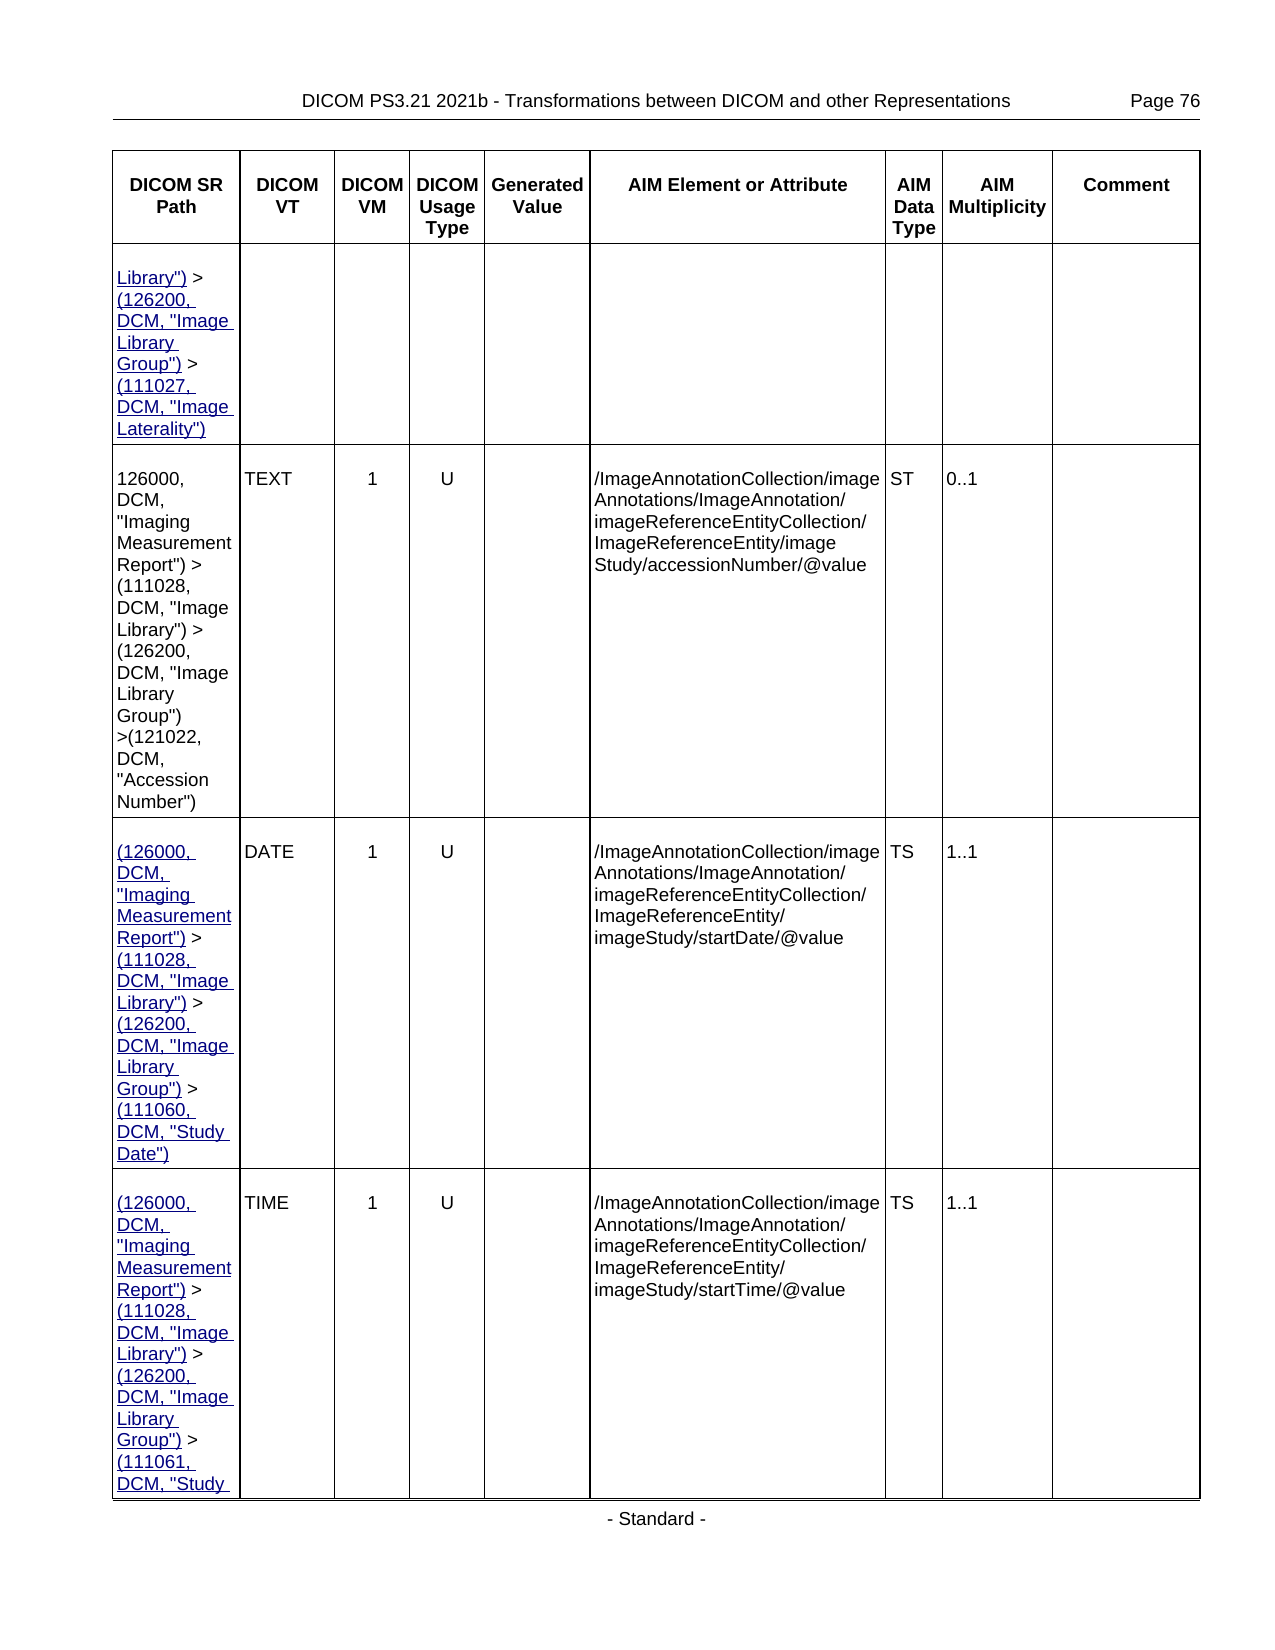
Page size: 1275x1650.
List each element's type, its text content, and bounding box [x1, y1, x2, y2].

table_cell TS [886, 818, 942, 1168]
table_cell 1 [335, 818, 409, 1168]
table_cell [1053, 1169, 1199, 1498]
table_cell [241, 244, 334, 443]
table_header AIM Element or Attribute [591, 151, 885, 243]
table_cell [1053, 244, 1199, 443]
table_header DICOM Usage Type [410, 151, 484, 243]
table_header DICOM VT [241, 151, 334, 243]
table_cell [335, 244, 409, 443]
table_cell [485, 818, 589, 1168]
table_cell 1 [335, 445, 409, 817]
table_cell 1 [335, 1169, 409, 1498]
table_header DICOM SR Path [113, 151, 239, 243]
table_cell TEXT [241, 445, 334, 817]
table_cell 0..1 [943, 445, 1052, 817]
table_cell DATE [241, 818, 334, 1168]
table_header Generated Value [485, 151, 589, 243]
table_header AIM Multiplicity [943, 151, 1052, 243]
table_cell [485, 1169, 589, 1498]
table_header AIM Data Type [886, 151, 942, 243]
table_header DICOM VM [335, 151, 409, 243]
table_cell U [410, 818, 484, 1168]
table_cell TIME [241, 1169, 334, 1498]
table_cell [485, 445, 589, 817]
table_cell 1..1 [943, 818, 1052, 1168]
table_cell /Image​Annotation​Collection/​image​Annotations/​Image​Annotation/​imageReferenceEntityCollection/​ImageReferenceEntity/​imageStudy/​startTime/​@value [591, 1169, 885, 1498]
table_cell /Image​Annotation​Collection/​image​Annotations/​Image​Annotation/​image​Reference​Entity​Collection/​Image​Reference​Entity/​image​Study/​accession​Number/​@value [591, 445, 885, 817]
table_cell [591, 244, 885, 443]
table_cell TS [886, 1169, 942, 1498]
table_cell [943, 244, 1052, 443]
table_cell (126000, DCM, "Imaging Measurement Report") > (111028, DCM, "Image Library") > (126200, DCM, "Image Library Group") > (111061, DCM, "Study [113, 1169, 239, 1498]
table_cell 126000, DCM, "Imaging Measurement Report") > (111028, DCM, "Image Library") > (126200, DCM, "Image Library Group") >(121022, DCM, "Accession Number") [113, 445, 239, 817]
table_cell U [410, 445, 484, 817]
table_cell [1053, 445, 1199, 817]
table_cell 1..1 [943, 1169, 1052, 1498]
table_cell U [410, 1169, 484, 1498]
table_cell [1053, 818, 1199, 1168]
table_cell [886, 244, 942, 443]
table_cell Library") > (126200, DCM, "Image Library Group") > (111027, DCM, "Image Laterality") [113, 244, 239, 443]
table_cell /Image​Annotation​Collection/​image​Annotations/​Image​Annotation/​imageReferenceEntityCollection/​ImageReferenceEntity/​imageStudy/​startDate/​@value [591, 818, 885, 1168]
table_header Comment [1053, 151, 1199, 243]
table_cell [485, 244, 589, 443]
table_cell (126000, DCM, "Imaging Measurement Report") > (111028, DCM, "Image Library") > (126200, DCM, "Image Library Group") > (111060, DCM, "Study Date") [113, 818, 239, 1168]
table_cell ST [886, 445, 942, 817]
table_cell [410, 244, 484, 443]
